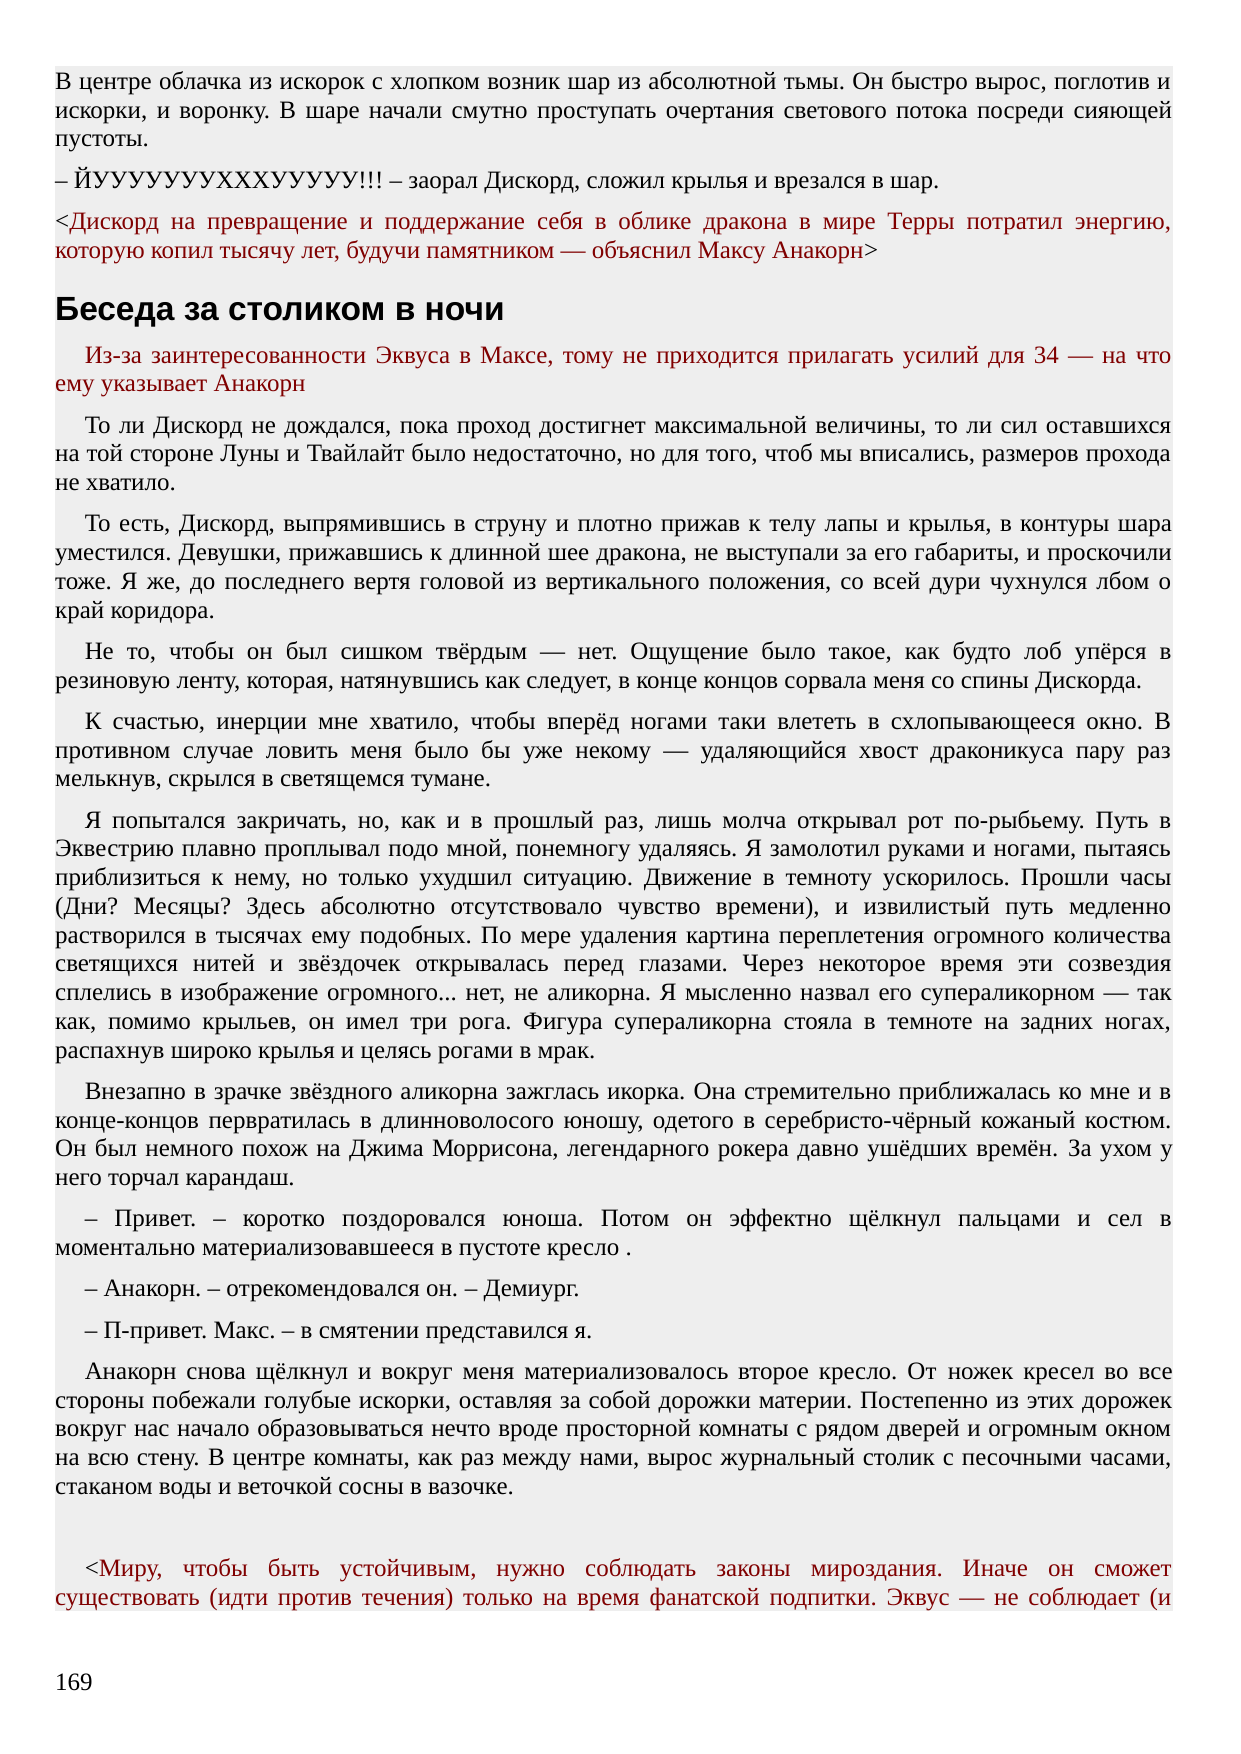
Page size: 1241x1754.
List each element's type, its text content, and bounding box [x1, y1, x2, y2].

text – Анакорн. – отрекомендовался он. – Демиург. [55, 1273, 1173, 1302]
text Внезапно в зрачке звёздного аликорна зажглась икорка. Она стремительно приближалась ко мне и в конце-концов первратилась в длинноволосого юношу, одетого в серебристо-чёрный кожаный костюм. Он был немного похож на Джима Моррисона, легендарного рокера давно ушёдших времён. За ухом у него торчал карандаш. [55, 1076, 1173, 1191]
text – ЙУУУУУУУХХХУУУУУ!!! – заорал Дискорд, сложил крылья и врезался в шар. [55, 165, 1173, 193]
text – П-привет. Макс. – в смятении представился я. [55, 1315, 1173, 1343]
subtitle Беседа за столиком в ночи [55, 288, 1173, 327]
text Я попытался закричать, но, как и в прошлый раз, лишь молча открывал рот по-рыбьему. Путь в Эквестрию плавно проплывал подо мной, понемногу удаляясь. Я замолотил руками и ногами, пытаясь приблизиться к нему, но только ухудшил ситуацию. Движение в темноту ускорилось. Прошли часы (Дни? Месяцы? Здесь абсолютно отсутствовало чувство времени), и извилистый путь медленно растворился в тысячах ему подобных. По мере удаления картина переплетения огромного количества светящихся нитей и звёздочек открывалась перед глазами. Через некоторое время эти созвездия сплелись в изображение огромного... нет, не аликорна. Я мысленно назвал его супераликорном — так как, помимо крыльев, он имел три рога. Фигура супераликорна стояла в темноте на задних ногах, распахнув широко крылья и целясь рогами в мрак. [55, 805, 1173, 1063]
text То ли Дискорд не дождался, пока проход достигнет максимальной величины, то ли сил оставшихся на той стороне Луны и Твайлайт было недостаточно, но для того, чтоб мы вписались, размеров прохода не хватило. [55, 410, 1173, 496]
text К счастью, инерции мне хватило, чтобы вперёд ногами таки влететь в схлопывающееся окно. В противном случае ловить меня было бы уже некому — удаляющийся хвост драконикуса пару раз мелькнув, скрылся в светящемся тумане. [55, 706, 1173, 792]
text В центре облачка из искорок с хлопком возник шар из абсолютной тьмы. Он быстро вырос, поглотив и искорки, и воронку. В шаре начали смутно проступать очертания светового потока посреди сияющей пустоты. [55, 66, 1173, 152]
text – Привет. – коротко поздоровался юноша. Потом он эффектно щёлкнул пальцами и сел в моментально материализовавшееся в пустоте кресло . [55, 1203, 1173, 1261]
text Не то, чтобы он был сишком твёрдым — нет. Ощущение было такое, как будто лоб упёрся в резиновую ленту, которая, натянувшись как следует, в конце концов сорвала меня со спины Дискорда. [55, 636, 1173, 693]
text <Миру, чтобы быть устойчивым, нужно соблюдать законы мироздания. Иначе он сможет существовать (идти против течения) только на время фанатской подпитки. Эквус — не соблюдает (и [55, 1553, 1173, 1611]
text <Дискорд на превращение и поддержание себя в облике дракона в мире Терры потратил энергию, которую копил тысячу лет, будучи памятником — объяснил Максу Анакорн> [55, 206, 1173, 263]
text Анакорн снова щёлкнул и вокруг меня материализовалось второе кресло. От ножек кресел во все стороны побежали голубые искорки, оставляя за собой дорожки материи. Постепенно из этих дорожек вокруг нас начало образовываться нечто вроде просторной комнаты с рядом дверей и огромным окном на всю стену. В центре комнаты, как раз между нами, вырос журнальный столик с песочными часами, стаканом воды и веточкой сосны в вазочке. [55, 1356, 1173, 1500]
text То есть, Дискорд, выпрямившись в струну и плотно прижав к телу лапы и крылья, в контуры шара уместился. Девушки, прижавшись к длинной шее дракона, не выступали за его габариты, и проскочили тоже. Я же, до последнего вертя головой из вертикального положения, со всей дури чухнулся лбом о край коридора. [55, 508, 1173, 623]
text Из-за заинтересованности Эквуса в Максе, тому не приходится прилагать усилий для 34 — на что ему указывает Анакорн [55, 340, 1173, 397]
